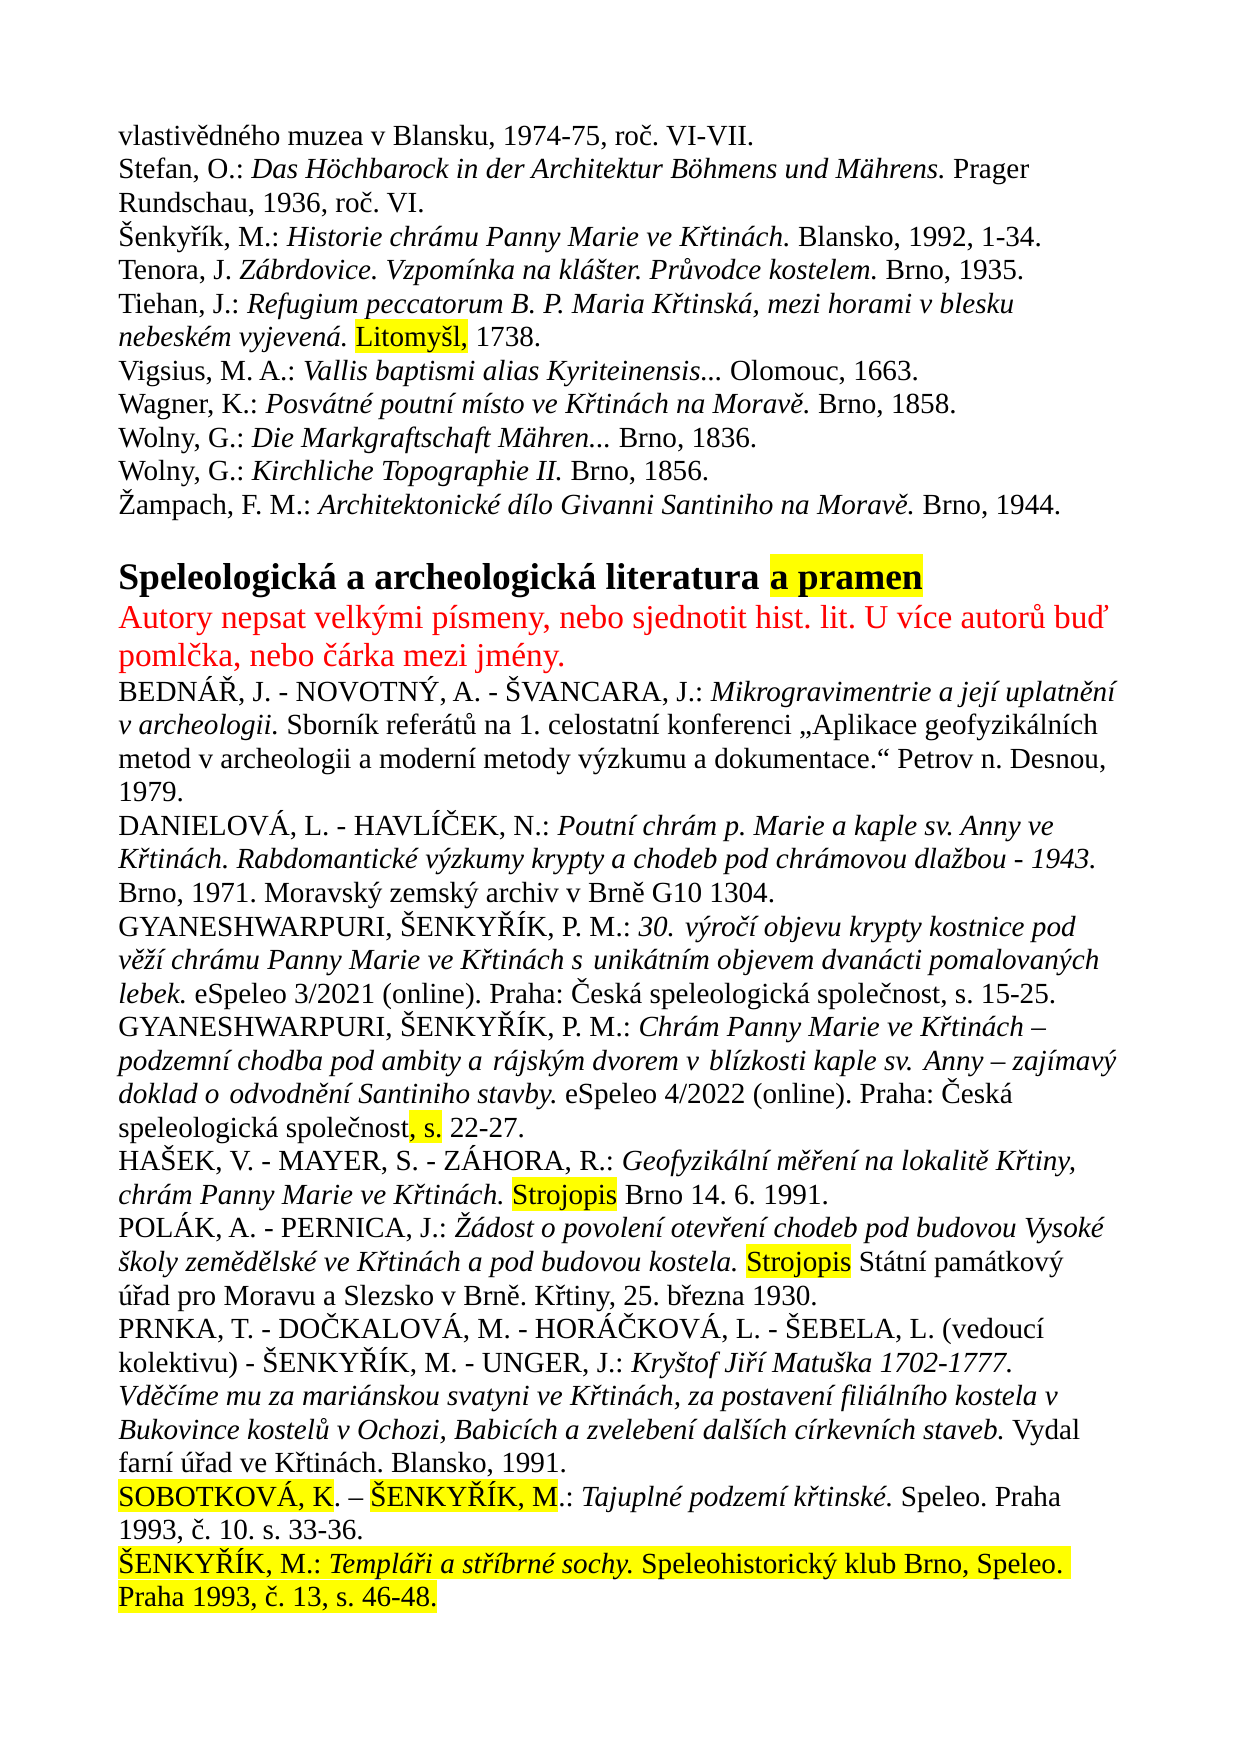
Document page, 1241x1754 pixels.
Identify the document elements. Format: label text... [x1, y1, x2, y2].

text Autory nepsat velkými písmeny, nebo sjednotit hist. lit. U více autorů buď pomlčka, nebo čárka mezi jmény. BEDNÁŘ, J. - NOVOTNÝ, A. - ŠVANCARA, J.: Mikrogravimentrie a její uplatnění v archeologii. Sborník referátů na 1. celostatní konferenci „Aplikace geofyzikálních metod v archeologii a moderní metody výzkumu a dokumentace.“ Petrov n. Desnou, 1979. DANIELOVÁ, L. - HAVLÍČEK, N.: Poutní chrám p. Marie a kaple sv. Anny ve Křtinách. Rabdomantické výzkumy krypty a chodeb pod chrámovou dlažbou - 1943. Brno, 1971. Moravský zemský archiv v Brně G10 1304. GYANESHWARPURI, ŠENKYŘÍK, P. M.: 30. výročí objevu krypty kostnice pod věží chrámu Panny Marie ve Křtinách s unikátním objevem dvanácti pomalovaných lebek. eSpeleo 3/2021 (online). Praha: Česká speleologická společnost, s. 15-25. GYANESHWARPURI, ŠENKYŘÍK, P. M.: Chrám Panny Marie ve Křtinách – podzemní chodba pod ambity a rájským dvorem v blízkosti kaple sv. Anny – zajímavý doklad o odvodnění Santiniho stavby. eSpeleo 4/2022 (online). Praha: Česká speleologická společnost, s. 22-27. HAŠEK, V. - MAYER, S. - ZÁHORA, R.: Geofyzikální měření na lokalitě Křtiny, chrám Panny Marie ve Křtinách. Strojopis Brno 14. 6. 1991. POLÁK, A. - PERNICA, J.: Žádost o povolení otevření chodeb pod budovou Vysoké školy zemědělské ve Křtinách a pod budovou kostela. Strojopis Státní památkový úřad pro Moravu a Slezsko v Brně. Křtiny, 25. března 1930. PRNKA, T. - DOČKALOVÁ, M. - HORÁČKOVÁ, L. - ŠEBELA, L. (vedoucí kolektivu) - ŠENKYŘÍK, M. - UNGER, J.: Kryštof Jiří Matuška 1702-1777. Vděčíme mu za mariánskou svatyni ve Křtinách, za postavení filiálního kostela v Bukovince kostelů v Ochozi, Babicích a zvelebení dalších církevních staveb. Vydal farní úřad ve Křtinách. Blansko, 1991. SOBOTKOVÁ, K. – ŠENKYŘÍK, M.: Tajuplné podzemí křtinské. Speleo. Praha 1993, č. 10. s. 33-36. ŠENKYŘÍK, M.: Templáři a stříbrné sochy. Speleohistorický klub Brno, Speleo. Praha 1993, č. 13, s. 46-48. [118, 597, 1122, 1613]
text vlastivědného muzea v Blansku, 1974-75, roč. VI-VII. Stefan, O.: Das Höchbarock in der Architektur Böhmens und Mährens. Prager Rundschau, 1936, roč. VI. Šenkyřík, M.: Historie chrámu Panny Marie ve Křtinách. Blansko, 1992, 1-34. Tenora, J. Zábrdovice. Vzpomínka na klášter. Průvodce kostelem. Brno, 1935. Tiehan, J.: Refugium peccatorum B. P. Maria Křtinská, mezi horami v blesku nebeském vyjevená. Litomyšl, 1738. Vigsius, M. A.: Vallis baptismi alias Kyriteinensis... Olomouc, 1663. Wagner, K.: Posvátné poutní místo ve Křtinách na Moravě. Brno, 1858. Wolny, G.: Die Markgraftschaft Mähren... Brno, 1836. Wolny, G.: Kirchliche Topographie II. Brno, 1856. Žampach, F. M.: Architektonické dílo Givanni Santiniho na Moravě. Brno, 1944. Speleologická a archeologická literatura a pramen [118, 118, 1122, 597]
